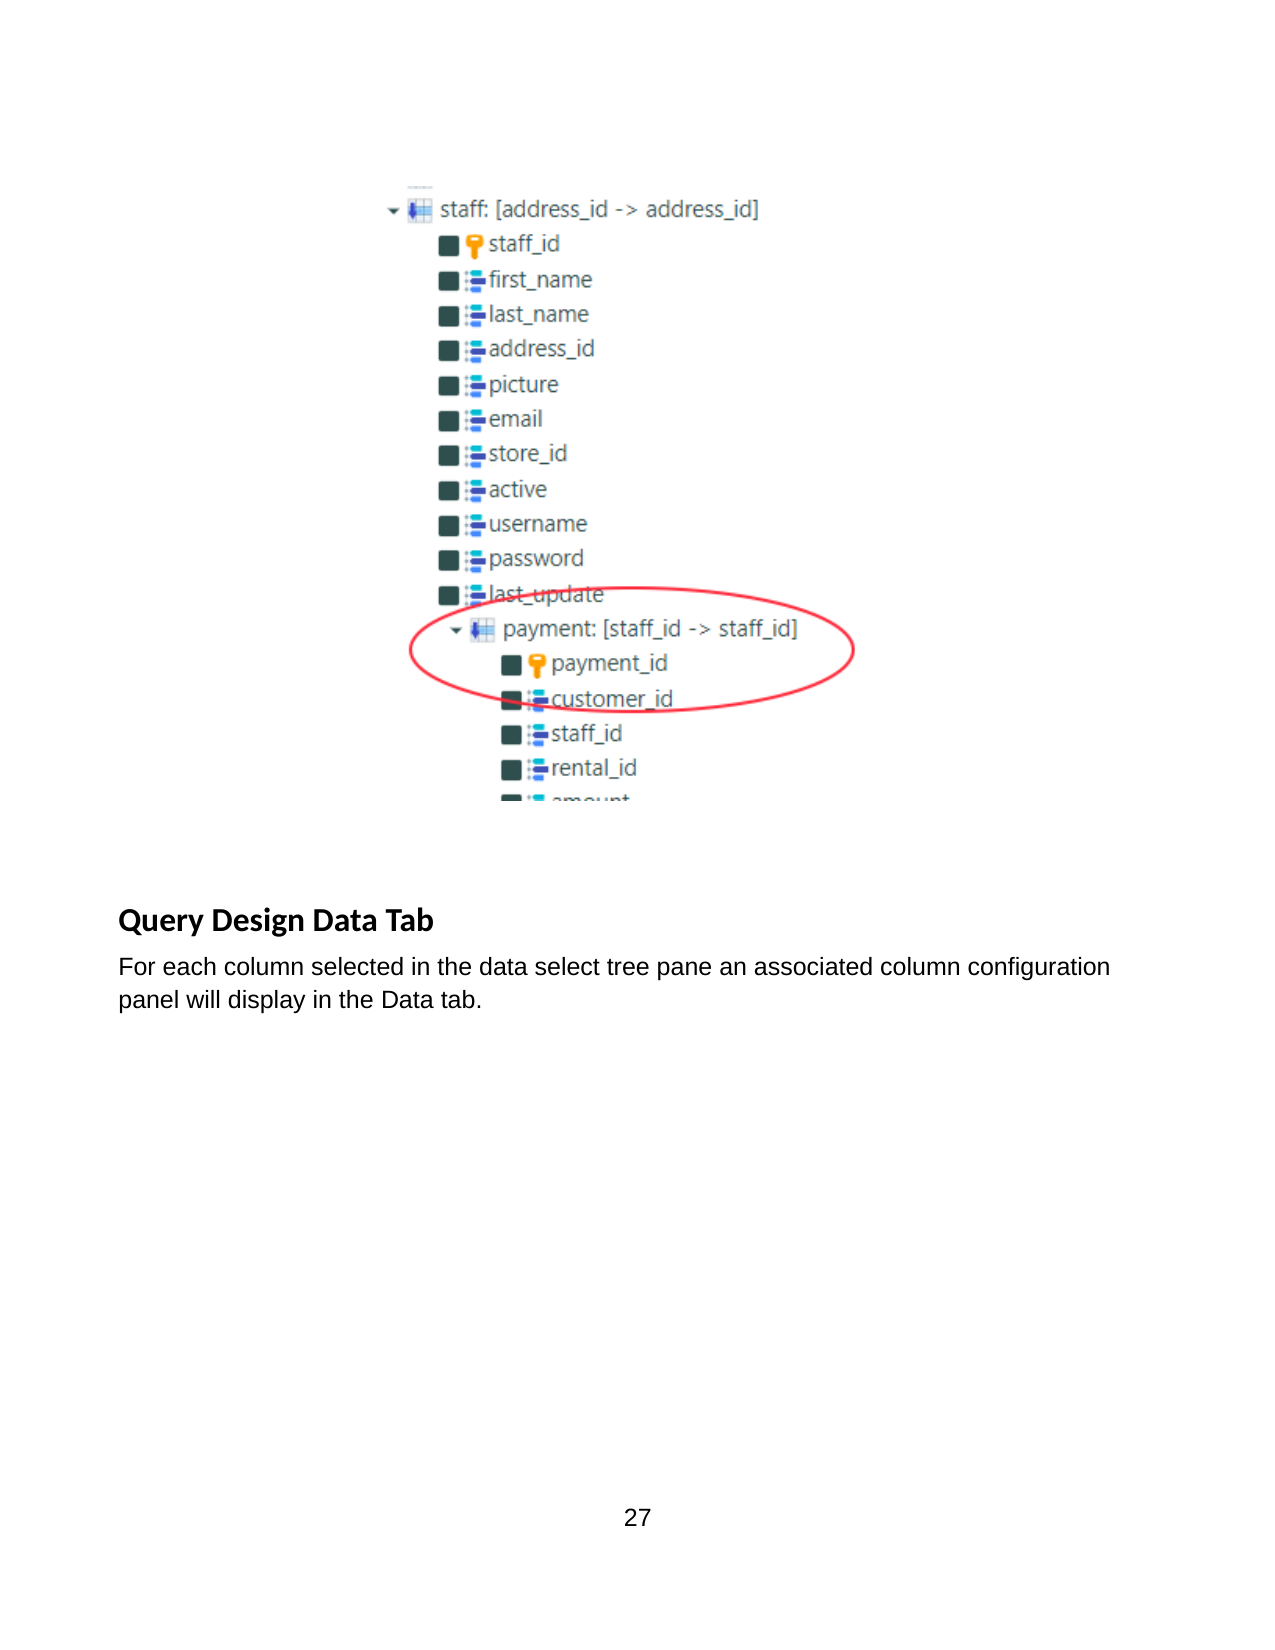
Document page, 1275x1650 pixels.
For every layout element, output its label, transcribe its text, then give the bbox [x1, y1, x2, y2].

text For each column selected in the data select tree pane an associated column configuration panel will display in the Data tab. [118, 952, 1157, 1013]
subtitle Query Design Data Tab [118, 898, 1157, 939]
picture [353, 186, 916, 801]
